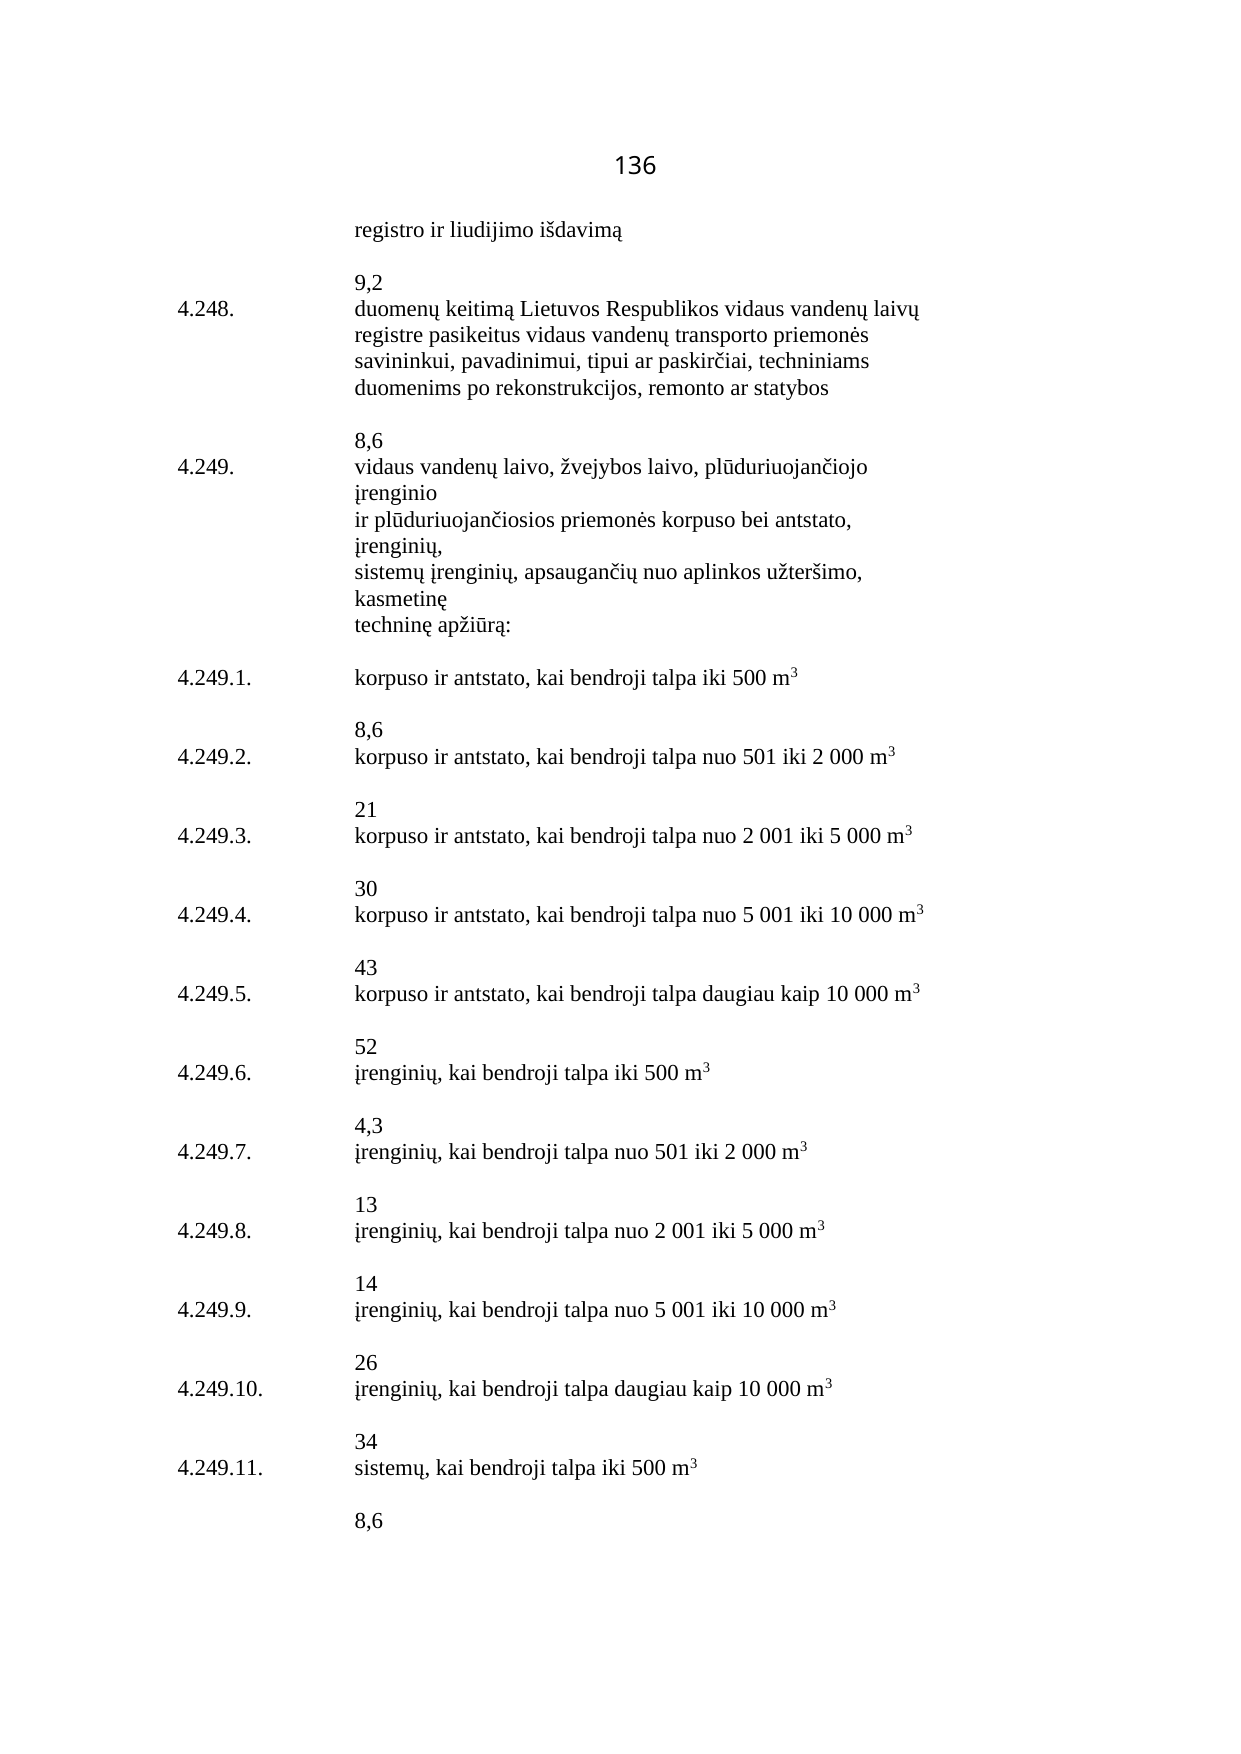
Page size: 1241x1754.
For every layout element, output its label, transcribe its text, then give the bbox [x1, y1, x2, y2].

text registre pasikeitus vidaus vandenų transporto priemonės [354, 321, 945, 348]
text 4.249.9. įrenginių, kai bendroji talpa nuo 5 001 iki 10 000 m3 26 [177, 1296, 945, 1375]
text savininkui, pavadinimui, tipui ar paskirčiai, techniniams [354, 348, 945, 374]
text 4.249.6. įrenginių, kai bendroji talpa iki 500 m3 4,3 [177, 1059, 945, 1138]
text 4.249.2. korpuso ir antstato, kai bendroji talpa nuo 501 iki 2 000 m3 21 [177, 743, 945, 822]
text 4.249.7. įrenginių, kai bendroji talpa nuo 501 iki 2 000 m3 13 [177, 1138, 945, 1217]
text ir plūduriuojančiosios priemonės korpuso bei antstato, įrenginių, [354, 506, 945, 558]
text 4.249.4. korpuso ir antstato, kai bendroji talpa nuo 5 001 iki 10 000 m3 43 [177, 901, 945, 980]
text 4.249.10. įrenginių, kai bendroji talpa daugiau kaip 10 000 m3 34 [177, 1375, 945, 1454]
text registro ir liudijimo išdavimą 9,2 [354, 216, 945, 295]
text 4.249.5. korpuso ir antstato, kai bendroji talpa daugiau kaip 10 000 m3 52 [177, 980, 945, 1059]
text duomenims po rekonstrukcijos, remonto ar statybos 8,6 [354, 374, 945, 453]
text 4.249. vidaus vandenų laivo, žvejybos laivo, plūduriuojančiojo įrenginio [177, 453, 945, 506]
text 4.249.3. korpuso ir antstato, kai bendroji talpa nuo 2 001 iki 5 000 m3 30 [177, 822, 945, 901]
text sistemų įrenginių, apsaugančių nuo aplinkos užteršimo, kasmetinę [354, 558, 945, 611]
text 4.249.8. įrenginių, kai bendroji talpa nuo 2 001 iki 5 000 m3 14 [177, 1217, 945, 1296]
text 4.249.11. sistemų, kai bendroji talpa iki 500 m3 8,6 [177, 1454, 945, 1533]
text 4.248. duomenų keitimą Lietuvos Respublikos vidaus vandenų laivų [177, 295, 945, 321]
text 4.249.1. korpuso ir antstato, kai bendroji talpa iki 500 m3 8,6 [177, 664, 945, 743]
text techninę apžiūrą: [354, 611, 945, 664]
